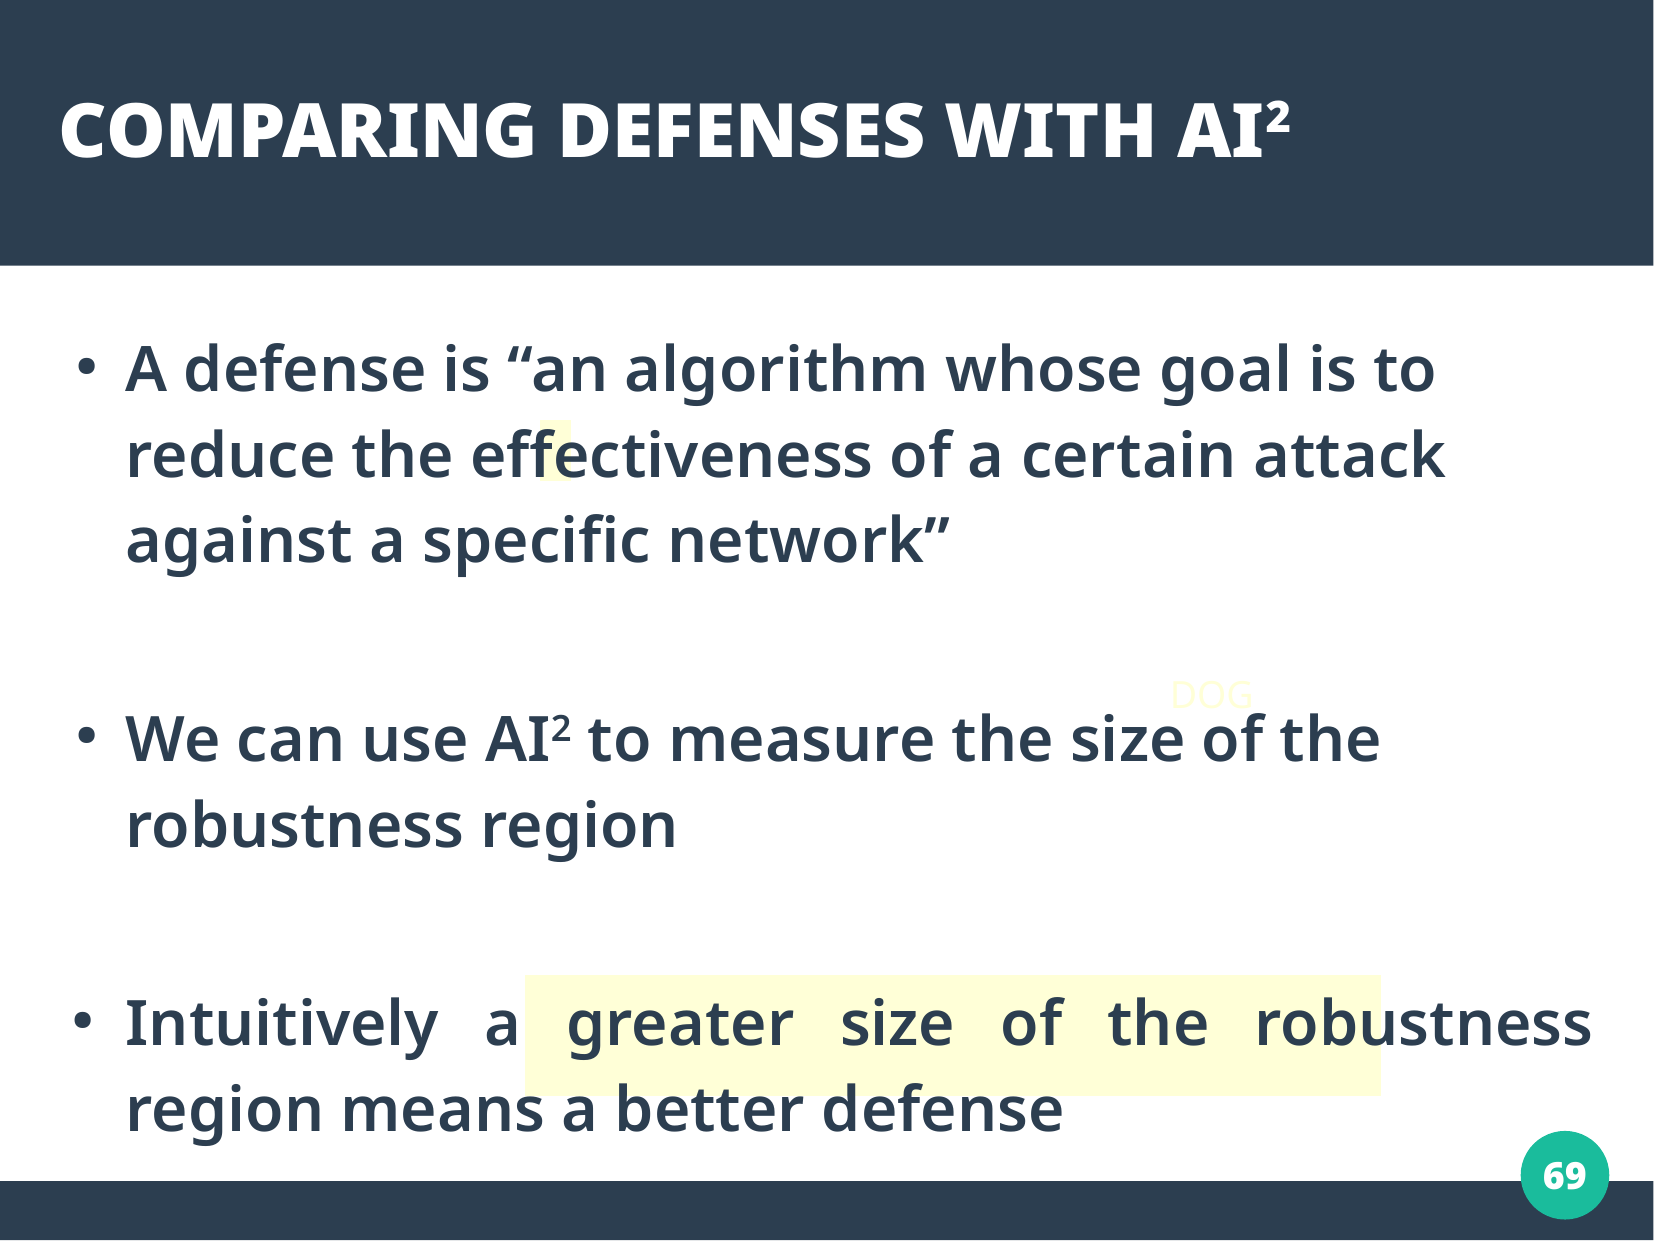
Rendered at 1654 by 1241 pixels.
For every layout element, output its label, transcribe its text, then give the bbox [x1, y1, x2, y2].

title COMPARING DEFENSES WITH AI2 [59, 49, 1595, 207]
list A defense is “an algorithm whose goal is to reduce the effectiveness of a certain attack against a specific network” We can use AI2 to measure the size of the robustness region Intuitively a greater size of the robustness region means a better defense [59, 324, 1595, 1152]
